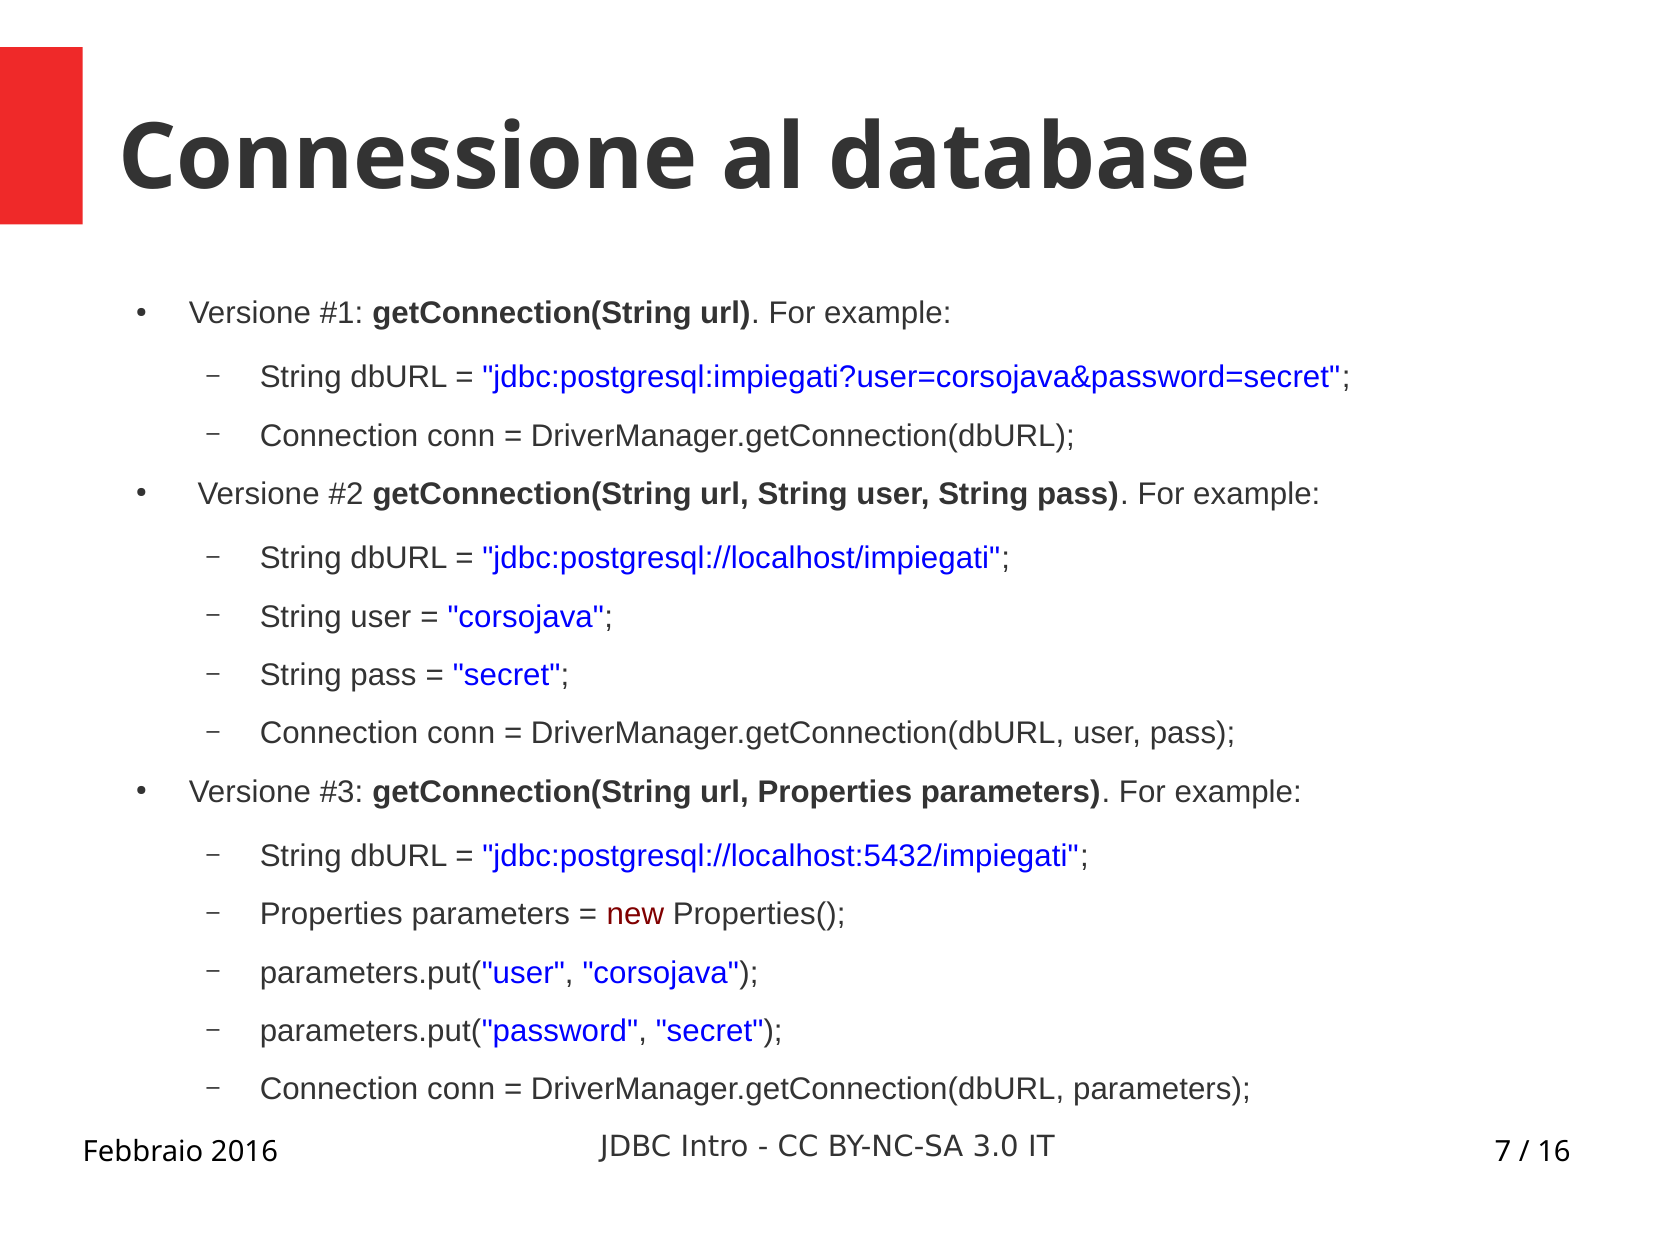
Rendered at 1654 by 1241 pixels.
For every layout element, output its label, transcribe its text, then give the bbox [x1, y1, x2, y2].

list Versione #1: getConnection(String url). For example: String dbURL = "jdbc:postgresql:impiegati?user=corsojava&password=secret"; Connection conn = DriverManager.getConnection(dbURL); Versione #2 getConnection(String url, String user, String pass). For example: String dbURL = "jdbc:postgresql://localhost/impiegati"; String user = "corsojava"; String pass = "secret"; Connection conn = DriverManager.getConnection(dbURL, user, pass); Versione #3: getConnection(String url, Properties parameters). For example: String dbURL = "jdbc:postgresql://localhost:5432/impiegati"; Properties parameters = new Properties(); parameters.put("user", "corsojava"); parameters.put("password", "secret"); Connection conn = DriverManager.getConnection(dbURL, parameters); [118, 295, 1536, 1015]
title Connessione al database [118, 49, 1571, 257]
